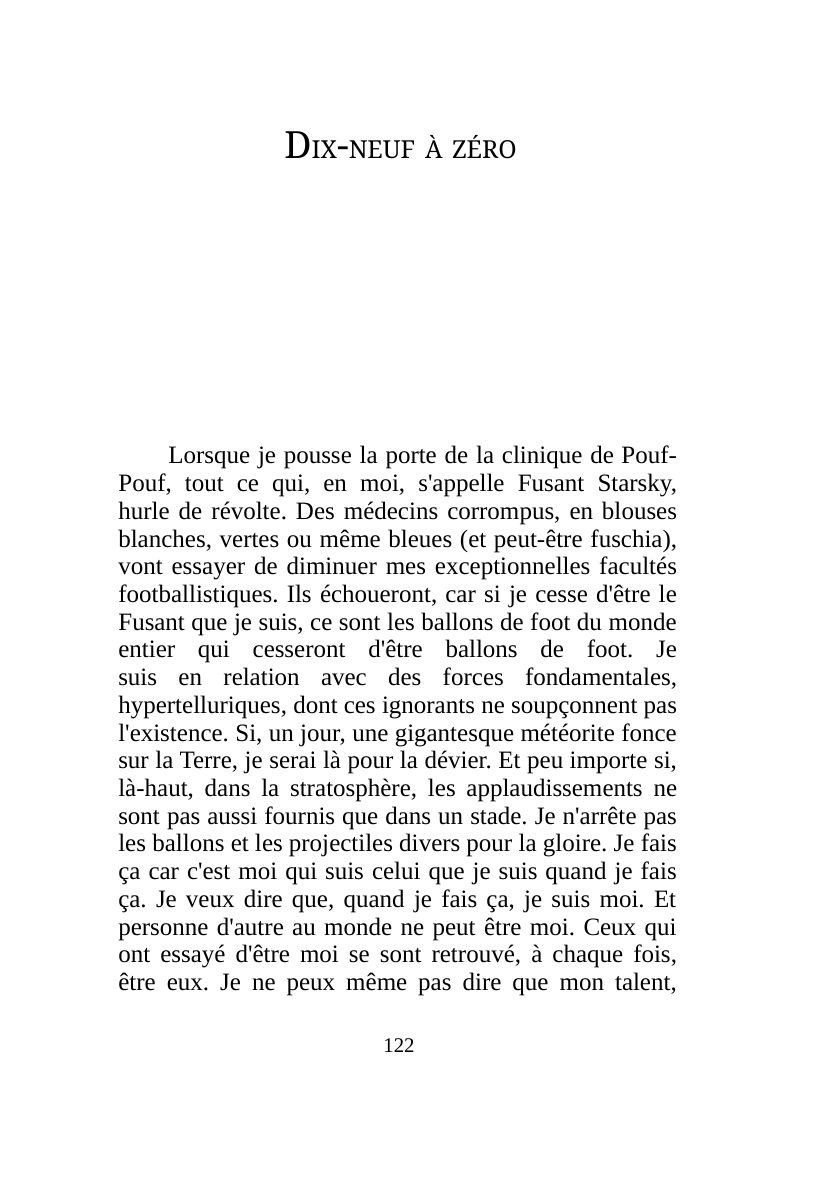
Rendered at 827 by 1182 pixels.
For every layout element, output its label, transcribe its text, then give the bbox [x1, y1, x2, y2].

text Dix-neuf à zéro [121, 118, 679, 169]
text Lorsque je pousse la porte de la clinique de Pouf-Pouf, tout ce qui, en moi, s'appelle Fusant Starsky, hurle de révolte. Des médecins corrompus, en blouses blanches, vertes ou même bleues (et peut-être fuschia), vont essayer de diminuer mes exceptionnelles facultés footballistiques. Ils échoueront, car si je cesse d'être le Fusant que je suis, ce sont les ballons de foot du monde entier qui cesseront d'être ballons de foot. Je suis en relation avec des forces fondamentales, hypertelluriques, dont ces ignorants ne soupçonnent pas l'existence. Si, un jour, une gigantesque météorite fonce sur la Terre, je serai là pour la dévier. Et peu importe si, là-haut, dans la stratosphère, les applaudissements ne sont pas aussi fournis que dans un stade. Je n'arrête pas les ballons et les projectiles divers pour la gloire. Je fais ça car c'est moi qui suis celui que je suis quand je fais ça. Je veux dire que, quand je fais ça, je suis moi. Et personne d'autre au monde ne peut être moi. Ceux qui ont essayé d'être moi se sont retrouvé, à chaque fois, être eux. Je ne peux même pas dire que mon talent, [118, 442, 677, 996]
